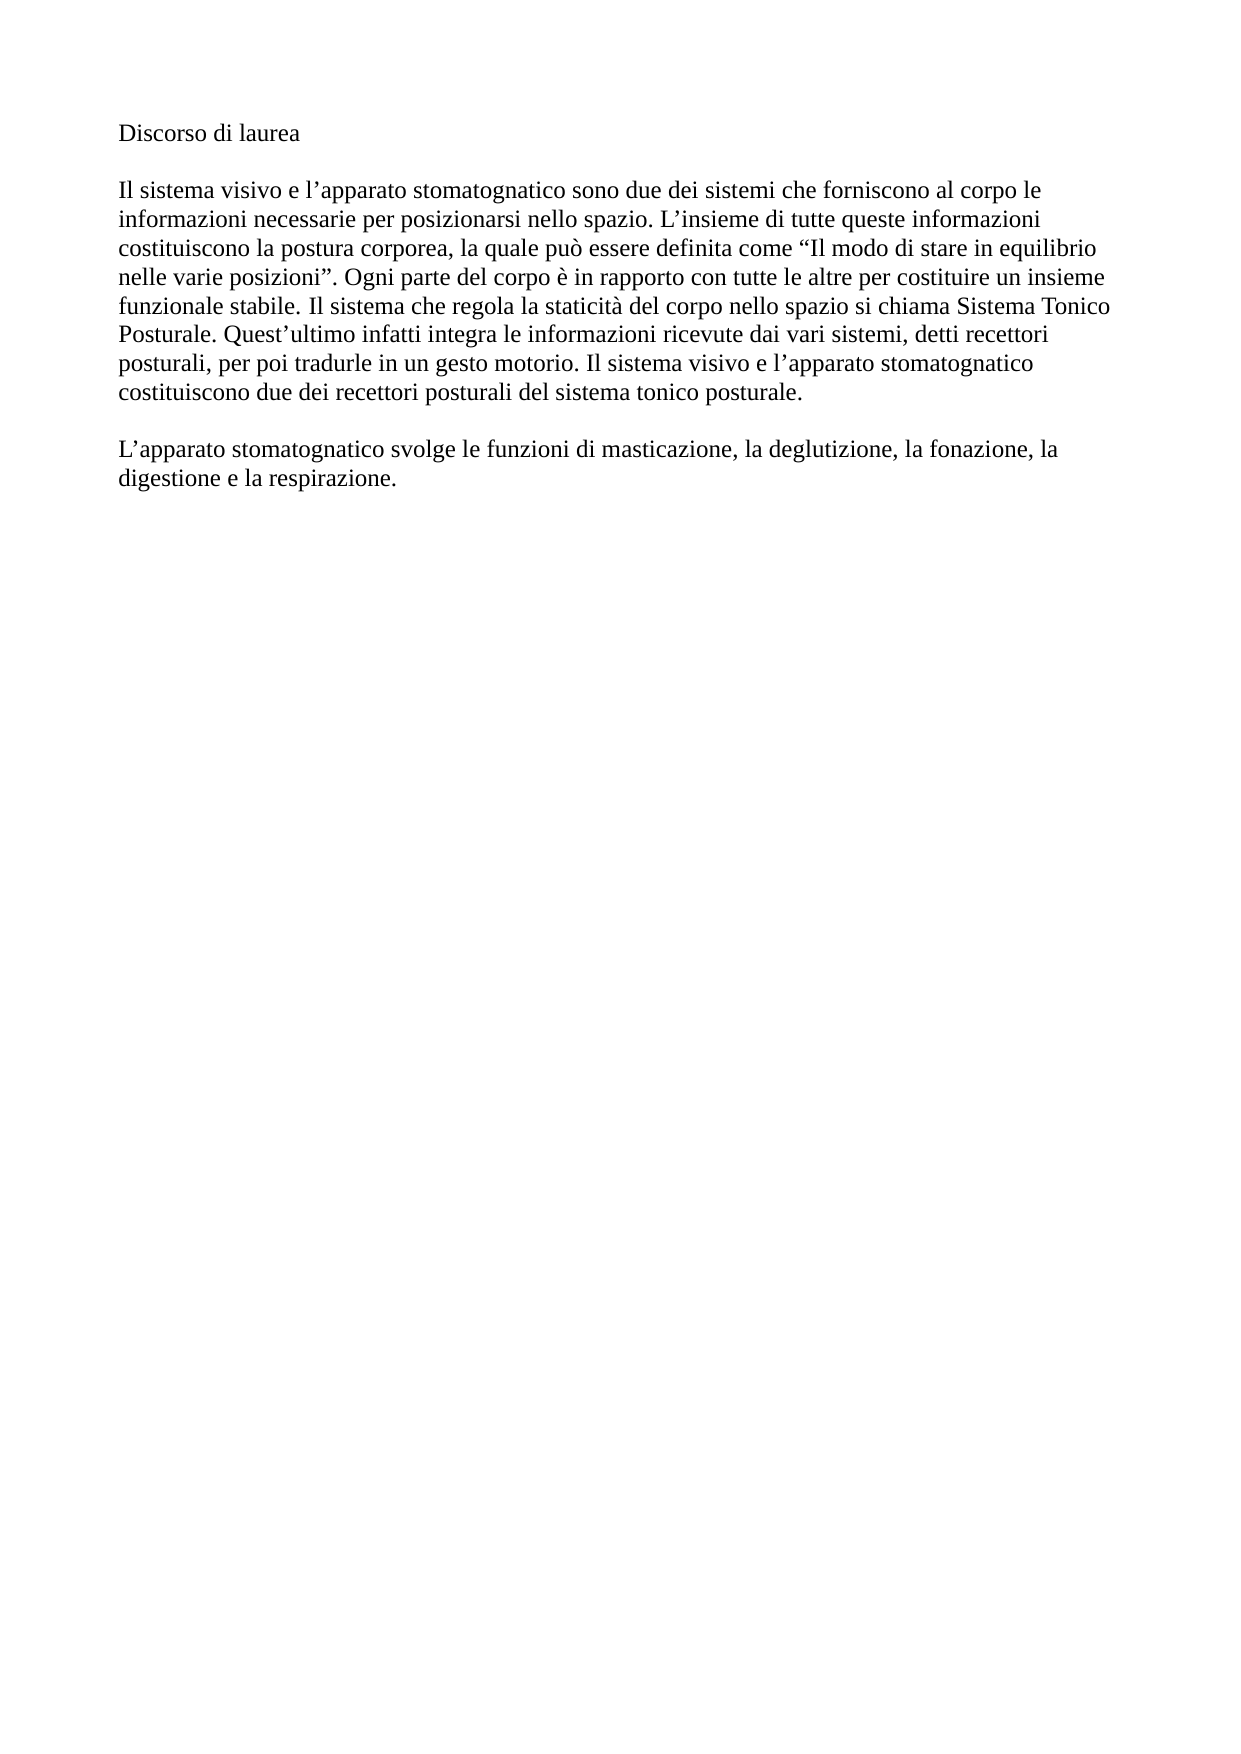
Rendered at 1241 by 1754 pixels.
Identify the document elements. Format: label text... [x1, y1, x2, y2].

text Il sistema visivo e l’apparato stomatognatico sono due dei sistemi che forniscono al corpo le informazioni necessarie per posizionarsi nello spazio. L’insieme di tutte queste informazioni costituiscono la postura corporea, la quale può essere definita come “Il modo di stare in equilibrio nelle varie posizioni”. Ogni parte del corpo è in rapporto con tutte le altre per costituire un insieme funzionale stabile. Il sistema che regola la staticità del corpo nello spazio si chiama Sistema Tonico Posturale. Quest’ultimo infatti integra le informazioni ricevute dai vari sistemi, detti recettori posturali, per poi tradurle in un gesto motorio. Il sistema visivo e l’apparato stomatognatico costituiscono due dei recettori posturali del sistema tonico posturale. [118, 176, 1122, 406]
text Discorso di laurea [118, 118, 1122, 147]
text L’apparato stomatognatico svolge le funzioni di masticazione, la deglutizione, la fonazione, la digestione e la respirazione. [118, 434, 1122, 492]
